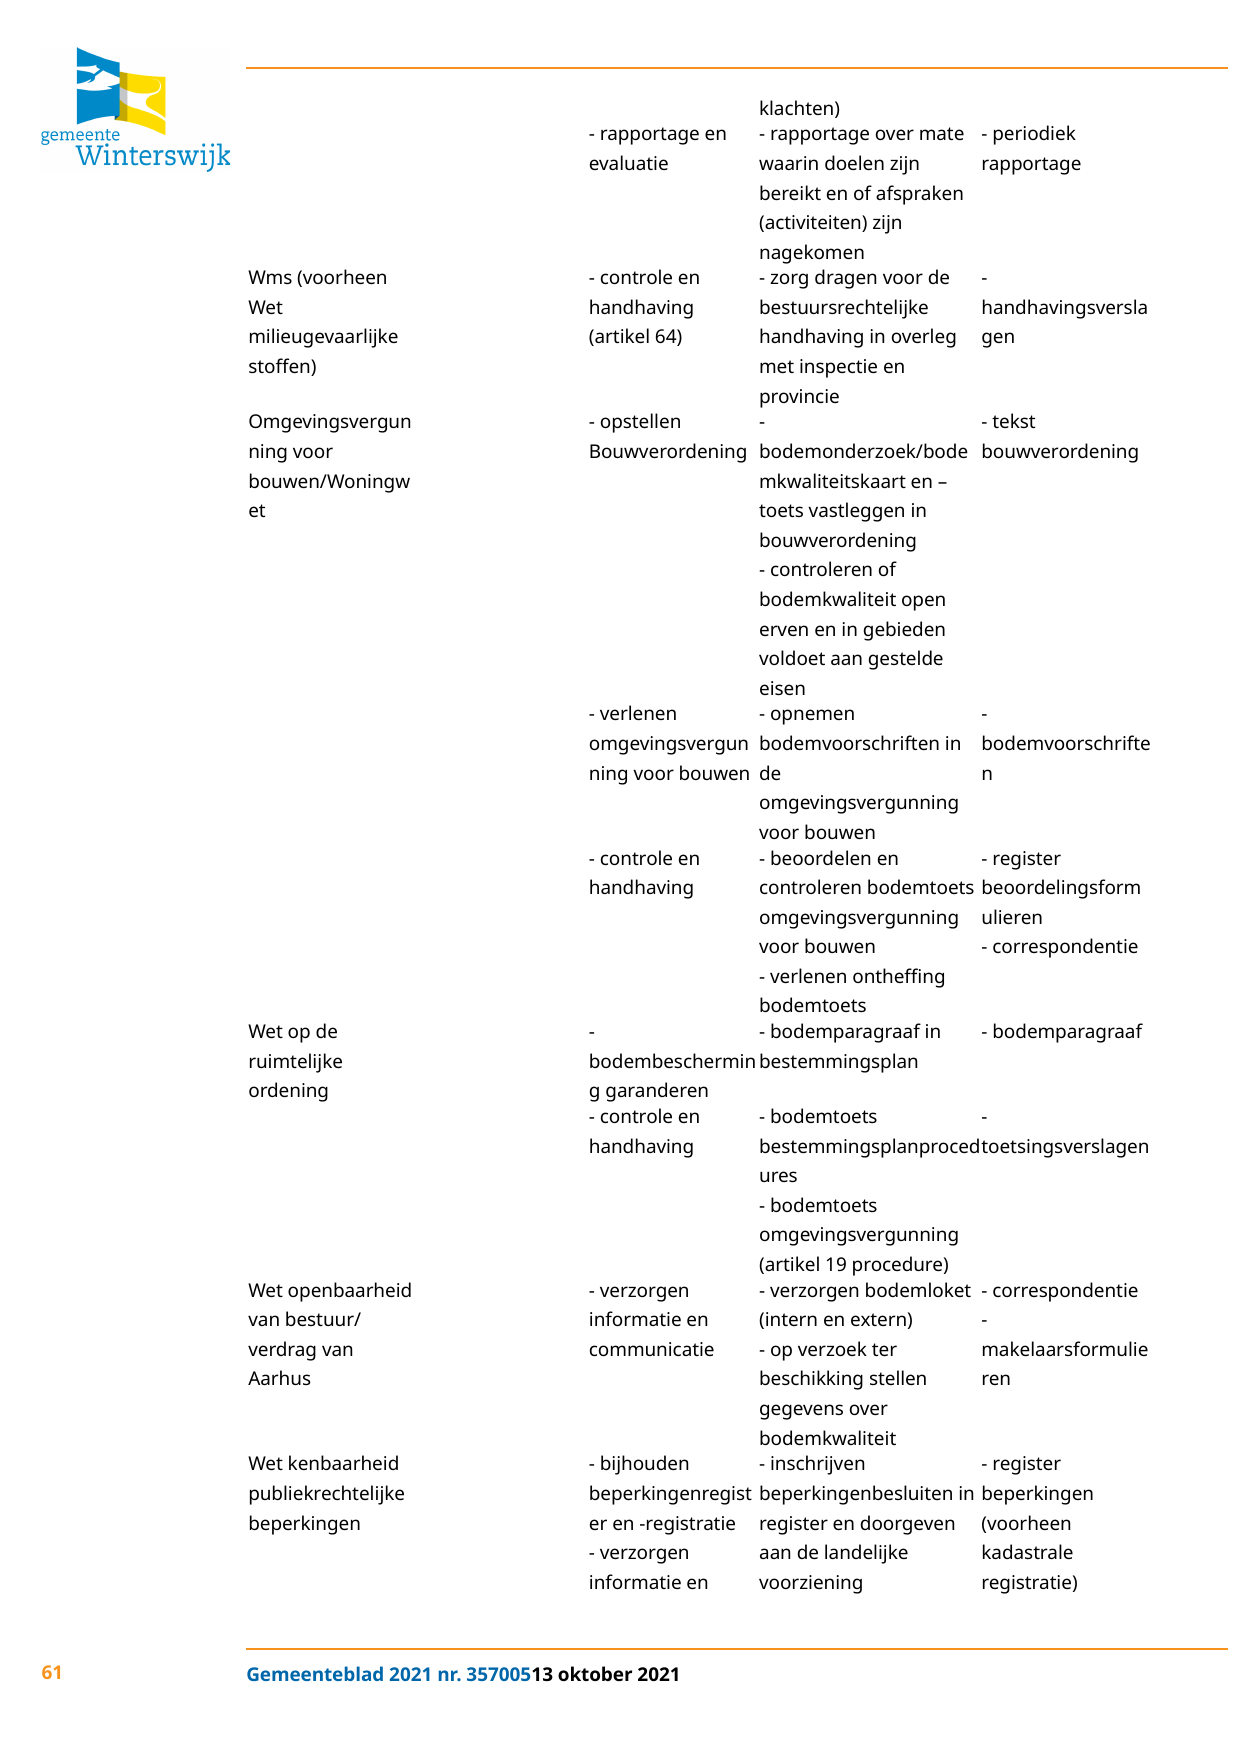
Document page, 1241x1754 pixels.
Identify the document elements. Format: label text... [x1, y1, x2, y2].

table_cell [418, 1103, 589, 1277]
table_cell [418, 1277, 589, 1451]
table_cell - opnemen bodemvoorschriften in de omgevingsvergunning voor bouwen [759, 701, 981, 845]
table_cell [248, 95, 418, 264]
table_cell - controle en handhaving [589, 1103, 759, 1277]
table_cell [418, 265, 589, 409]
table_cell - register beperkingen (voorheen kadastrale registratie) [981, 1451, 1152, 1594]
table_cell - bodemonderzoek/bodemkwaliteitskaart en –toets vastleggen in bouwverordening - controleren of bodemkwaliteit open erven en in gebieden voldoet aan gestelde eisen [759, 409, 981, 701]
table_cell - register beoordelingsformulieren - correspondentie [981, 845, 1152, 1018]
table_cell - opstellen Bouwverordening [589, 409, 759, 701]
table_cell [418, 1018, 589, 1103]
table_cell - toetsingsverslagen [981, 1103, 1152, 1277]
table_cell - bodemparagraaf in bestemmingsplan [759, 1018, 981, 1103]
table_cell - bodembescherming garanderen [589, 1018, 759, 1103]
table_cell Omgevingsvergunning voor bouwen/Woningwet [248, 409, 418, 1018]
table_cell - tekst bouwverordening [981, 409, 1152, 701]
table_cell [418, 1451, 589, 1594]
table_cell - controle en handhaving (artikel 64) [589, 265, 759, 409]
table_cell [418, 95, 589, 264]
table_cell Wet op de ruimtelijke ordening [248, 1018, 418, 1277]
table_cell - verzorgen bodemloket (intern en extern) - op verzoek ter beschikking stellen gegevens over bodemkwaliteit [759, 1277, 981, 1451]
table_cell - periodiek rapportage [981, 121, 1152, 264]
table_cell - correspondentie - makelaarsformulieren [981, 1277, 1152, 1451]
table_cell - controle en handhaving [589, 845, 759, 1018]
table_cell Wet kenbaarheid publiekrechtelijke beperkingen [248, 1451, 418, 1594]
table_cell - bijhouden beperkingenregister en -registratie - verzorgen informatie en [589, 1451, 759, 1594]
table_cell Wet openbaarheid van bestuur/ verdrag van Aarhus [248, 1277, 418, 1451]
table_cell [418, 409, 589, 1018]
table_cell - bodemvoorschriften [981, 701, 1152, 845]
table_cell - handhavingsverslagen [981, 265, 1152, 409]
table_cell - beoordelen en controleren bodemtoets omgevingsvergunning voor bouwen - verlenen ontheffing bodemtoets [759, 845, 981, 1018]
table_cell - verzorgen informatie en communicatie [589, 1277, 759, 1451]
table_cell - rapportage en evaluatie [589, 121, 759, 264]
table_cell - verlenen omgevingsvergunning voor bouwen [589, 701, 759, 845]
table_cell - bodemparagraaf [981, 1018, 1152, 1103]
table_cell Wms (voorheen Wet milieugevaarlijke stoffen) [248, 265, 418, 409]
picture [41, 47, 231, 172]
table_cell - bodemtoets bestemmingsplanprocedures - bodemtoets omgevingsvergunning (artikel 19 procedure) [759, 1103, 981, 1277]
table_cell - rapportage over mate waarin doelen zijn bereikt en of afspraken (activiteiten) zijn nagekomen [759, 121, 981, 264]
table_cell - inschrijven beperkingenbesluiten in register en doorgeven aan de landelijke voorziening [759, 1451, 981, 1594]
picture [225, 153, 231, 162]
table_cell [589, 95, 759, 121]
table_cell [981, 95, 1152, 121]
table_cell klachten) [759, 95, 981, 121]
table_cell - zorg dragen voor de bestuursrechtelijke handhaving in overleg met inspectie en provincie [759, 265, 981, 409]
